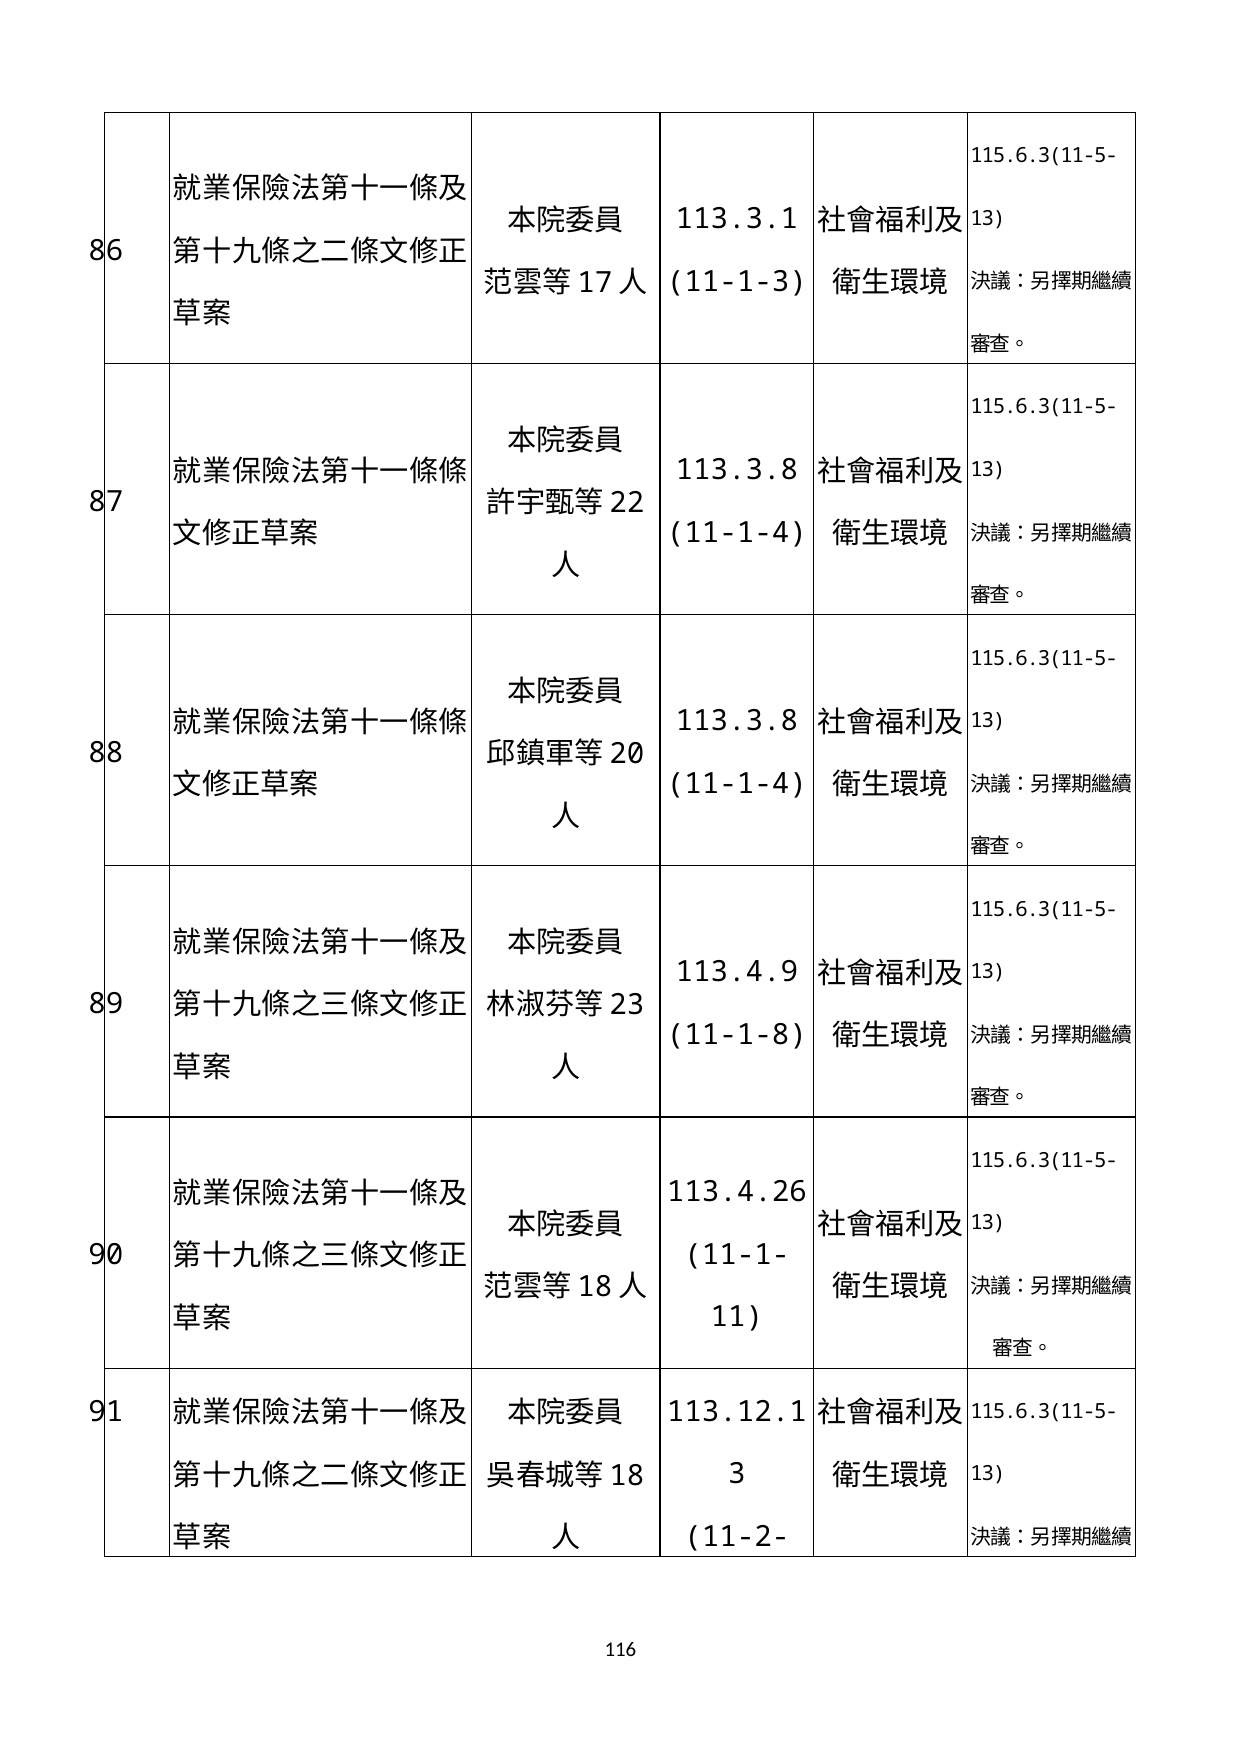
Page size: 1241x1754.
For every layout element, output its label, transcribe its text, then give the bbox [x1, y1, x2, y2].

table_cell 社會福利及衛生環境 [814, 113, 967, 363]
table_cell 115.6.3(11-5-13) 決議：另擇期繼續審查。 [968, 364, 1135, 614]
table_cell 社會福利及衛生環境 [814, 1118, 967, 1367]
table_cell 113.3.8 (11-1-4) [661, 364, 813, 614]
table_cell [105, 1369, 169, 1556]
table_cell 就業保險法第十一條及第十九條之二條文修正草案 [170, 113, 471, 363]
table_cell 就業保險法第十一條及第十九條之三條文修正草案 [170, 1118, 471, 1367]
table_cell 113.3.1 (11-1-3) [661, 113, 813, 363]
table_cell [105, 615, 169, 865]
table_cell 本院委員 吳春城等18人 [472, 1369, 659, 1556]
table_cell [105, 364, 169, 614]
table_cell 本院委員 邱鎮軍等20人 [472, 615, 659, 865]
table_cell 社會福利及衛生環境 [814, 866, 967, 1116]
table_cell 113.12.13 (11-2- [661, 1369, 813, 1556]
table_cell 115.6.3(11-5-13) 決議：另擇期繼續審查。 [968, 113, 1135, 363]
table_cell 本院委員 林淑芬等23人 [472, 866, 659, 1116]
table_cell 社會福利及衛生環境 [814, 1369, 967, 1556]
table_cell [105, 113, 169, 363]
table_cell 115.6.3(11-5-13) 決議：另擇期繼續審查。 [968, 1118, 1135, 1367]
table_cell [105, 866, 169, 1116]
table_cell [105, 1118, 169, 1367]
table_cell 本院委員 范雲等18人 [472, 1118, 659, 1367]
table_cell 115.6.3(11-5-13) 決議：另擇期繼續審查。 [968, 615, 1135, 865]
table_cell 就業保險法第十一條條文修正草案 [170, 364, 471, 614]
table_cell 113.3.8 (11-1-4) [661, 615, 813, 865]
table_cell 就業保險法第十一條及第十九條之二條文修正草案 [170, 1369, 471, 1556]
table_cell 本院委員 范雲等17人 [472, 113, 659, 363]
table_cell 就業保險法第十一條條文修正草案 [170, 615, 471, 865]
table_cell 115.6.3(11-5-13) 決議：另擇期繼續審查。 [968, 866, 1135, 1116]
table_cell 本院委員 許宇甄等22人 [472, 364, 659, 614]
table_cell 113.4.26 (11-1-11) [661, 1118, 813, 1367]
table_cell 113.4.9 (11-1-8) [661, 866, 813, 1116]
table_cell 115.6.3(11-5-13) 決議：另擇期繼續 [968, 1369, 1135, 1556]
table_cell 就業保險法第十一條及第十九條之三條文修正草案 [170, 866, 471, 1116]
table_cell 社會福利及衛生環境 [814, 364, 967, 614]
table_cell 社會福利及衛生環境 [814, 615, 967, 865]
